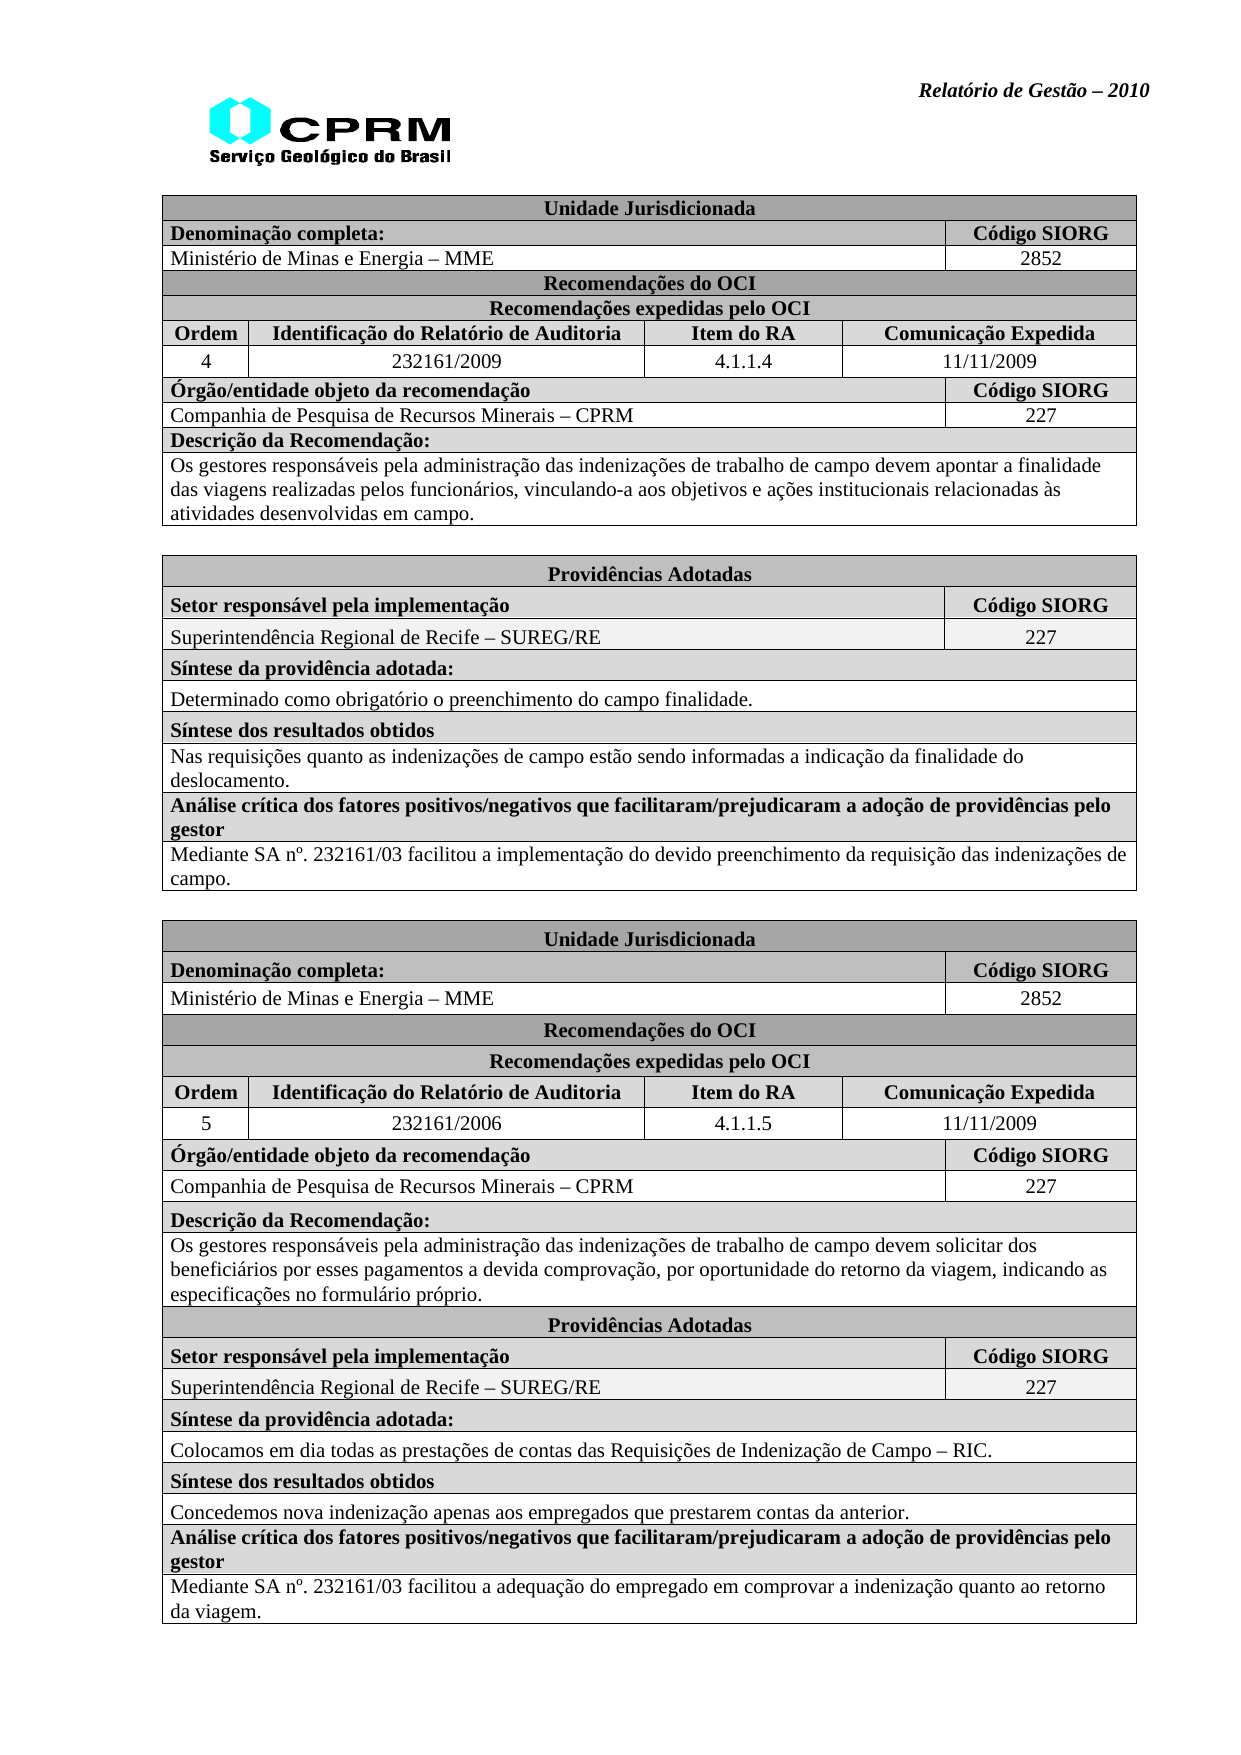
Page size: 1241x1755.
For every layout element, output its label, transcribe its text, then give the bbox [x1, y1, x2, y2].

table_cell Código SIORG [946, 952, 1136, 982]
table_cell Comunicação Expedida [843, 1077, 1136, 1107]
table_cell 11/11/2009 [843, 1108, 1136, 1138]
table_cell Ministério de Minas e Energia – MME [163, 983, 945, 1013]
table_cell Código SIORG [946, 1140, 1136, 1170]
table_cell 227 [946, 1369, 1136, 1399]
table_cell Recomendações expedidas pelo OCI [163, 1046, 1136, 1076]
table_cell Código SIORG [946, 221, 1136, 245]
table_cell Síntese da providência adotada: [163, 650, 1136, 680]
table_cell Mediante SA nº. 232161/03 facilitou a adequação do empregado em comprovar a indenização quanto ao retorno da viagem. [163, 1575, 1136, 1623]
table_cell Código SIORG [945, 587, 1136, 617]
table_cell Companhia de Pesquisa de Recursos Minerais – CPRM [163, 1171, 945, 1201]
table_cell Superintendência Regional de Recife – SUREG/RE [163, 619, 944, 649]
table_cell Colocamos em dia todas as prestações de contas das Requisições de Indenização de Campo – RIC. [163, 1432, 1136, 1462]
table_cell Ordem [163, 321, 248, 345]
table_cell Código SIORG [946, 1338, 1136, 1368]
table_cell Síntese da providência adotada: [163, 1400, 1136, 1431]
table_cell Síntese dos resultados obtidos [163, 1463, 1136, 1493]
table_cell 4.1.1.4 [645, 346, 842, 377]
table_cell Identificação do Relatório de Auditoria [249, 321, 644, 345]
table_header Providências Adotadas [163, 556, 1136, 586]
table_header Unidade Jurisdicionada [163, 921, 1136, 951]
table_cell 5 [163, 1108, 248, 1138]
table_cell Concedemos nova indenização apenas aos empregados que prestarem contas da anterior. [163, 1494, 1136, 1524]
table_cell 227 [945, 619, 1136, 649]
table_cell Item do RA [645, 321, 842, 345]
table_cell Companhia de Pesquisa de Recursos Minerais – CPRM [163, 403, 945, 427]
table_cell Descrição da Recomendação: [163, 1202, 1136, 1232]
table_cell 227 [946, 403, 1136, 427]
table_cell 2852 [946, 246, 1136, 270]
table_cell Providências Adotadas [163, 1307, 1136, 1337]
table_cell Comunicação Expedida [843, 321, 1136, 345]
table_cell Análise crítica dos fatores positivos/negativos que facilitaram/prejudicaram a adoção de providências pelo gestor [163, 1525, 1136, 1573]
table_cell Código SIORG [946, 378, 1136, 402]
table_header Unidade Jurisdicionada [163, 196, 1136, 220]
table_cell 2852 [946, 983, 1136, 1013]
table_cell Ordem [163, 1077, 248, 1107]
table_cell 232161/2006 [249, 1108, 644, 1138]
table_cell Descrição da Recomendação: [163, 428, 1136, 452]
table_cell Os gestores responsáveis pela administração das indenizações de trabalho de campo devem apontar a finalidade das viagens realizadas pelos funcionários, vinculando-a aos objetivos e ações institucionais relacionadas às atividades desenvolvidas em campo. [163, 453, 1136, 525]
table_cell Identificação do Relatório de Auditoria [249, 1077, 644, 1107]
table_cell 227 [946, 1171, 1136, 1201]
table_cell Recomendações do OCI [163, 271, 1136, 295]
table_cell Recomendações expedidas pelo OCI [163, 296, 1136, 320]
table_cell Denominação completa: [163, 952, 945, 982]
table_cell Setor responsável pela implementação [163, 587, 944, 617]
table_cell Órgão/entidade objeto da recomendação [163, 378, 945, 402]
table_cell Mediante SA nº. 232161/03 facilitou a implementação do devido preenchimento da requisição das indenizações de campo. [163, 842, 1136, 890]
table_cell 11/11/2009 [843, 346, 1136, 377]
table_cell Item do RA [645, 1077, 842, 1107]
table_cell Análise crítica dos fatores positivos/negativos que facilitaram/prejudicaram a adoção de providências pelo gestor [163, 793, 1136, 841]
table_cell Superintendência Regional de Recife – SUREG/RE [163, 1369, 945, 1399]
table_cell 4.1.1.5 [645, 1108, 842, 1138]
table_cell Síntese dos resultados obtidos [163, 712, 1136, 742]
table_cell Setor responsável pela implementação [163, 1338, 945, 1368]
table_cell Denominação completa: [163, 221, 945, 245]
table_cell Ministério de Minas e Energia – MME [163, 246, 945, 270]
table_cell Determinado como obrigatório o preenchimento do campo finalidade. [163, 681, 1136, 711]
table_cell Recomendações do OCI [163, 1015, 1136, 1045]
table_cell Os gestores responsáveis pela administração das indenizações de trabalho de campo devem solicitar dos beneficiários por esses pagamentos a devida comprovação, por oportunidade do retorno da viagem, indicando as especificações no formulário próprio. [163, 1233, 1136, 1306]
table_cell 4 [163, 346, 248, 377]
table_cell Nas requisições quanto as indenizações de campo estão sendo informadas a indicação da finalidade do deslocamento. [163, 744, 1136, 792]
table_cell Órgão/entidade objeto da recomendação [163, 1140, 945, 1170]
table_cell 232161/2009 [249, 346, 644, 377]
